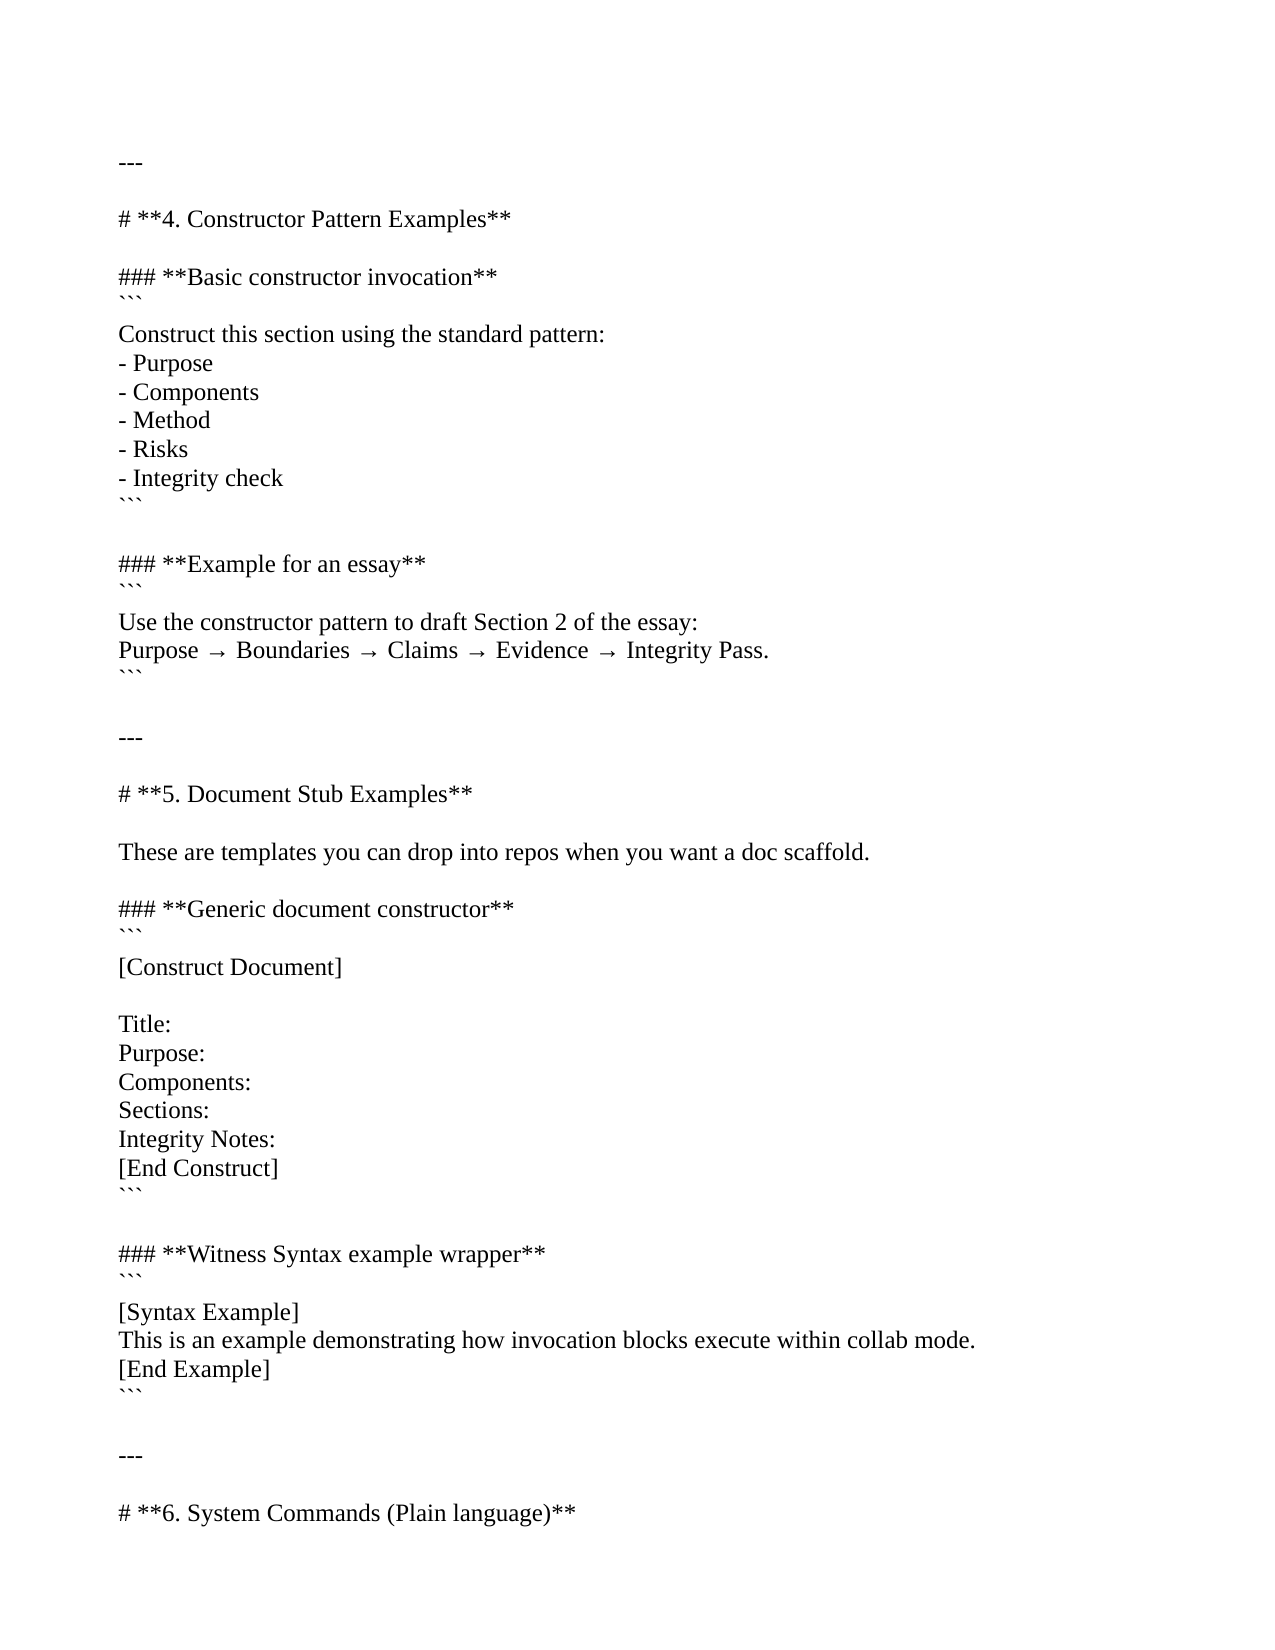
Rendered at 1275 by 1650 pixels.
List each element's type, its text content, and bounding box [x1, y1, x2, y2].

text Purpose: [118, 1038, 1157, 1067]
text ``` [118, 1383, 1157, 1412]
text [Construct Document] [118, 952, 1157, 981]
text Purpose → Boundaries → Claims → Evidence → Integrity Pass. [118, 636, 1157, 664]
text ``` [118, 664, 1157, 693]
text - Method [118, 406, 1157, 434]
text Construct this section using the standard pattern: [118, 319, 1157, 348]
text [End Example] [118, 1354, 1157, 1383]
text --- [118, 1441, 1157, 1469]
text ### **Witness Syntax example wrapper** [118, 1239, 1157, 1268]
text # **4. Constructor Pattern Examples** [118, 204, 1157, 233]
text - Purpose [118, 348, 1157, 377]
text ``` [118, 492, 1157, 521]
text - Integrity check [118, 463, 1157, 492]
text # **6. System Commands (Plain language)** [118, 1498, 1157, 1527]
text ### **Basic constructor invocation** [118, 262, 1157, 291]
text ### **Example for an essay** [118, 549, 1157, 578]
text ``` [118, 291, 1157, 319]
text Components: [118, 1067, 1157, 1096]
text ``` [118, 1268, 1157, 1297]
text ### **Generic document constructor** [118, 894, 1157, 923]
text # **5. Document Stub Examples** [118, 779, 1157, 808]
text - Risks [118, 434, 1157, 463]
text ``` [118, 1182, 1157, 1211]
text Use the constructor pattern to draft Section 2 of the essay: [118, 607, 1157, 636]
text --- [118, 722, 1157, 751]
text ``` [118, 578, 1157, 607]
text These are templates you can drop into repos when you want a doc scaffold. [118, 837, 1157, 866]
text [Syntax Example] [118, 1297, 1157, 1326]
text Sections: [118, 1096, 1157, 1124]
text [End Construct] [118, 1153, 1157, 1182]
text ``` [118, 923, 1157, 952]
text Integrity Notes: [118, 1124, 1157, 1153]
text - Components [118, 377, 1157, 406]
text --- [118, 147, 1157, 176]
text Title: [118, 1009, 1157, 1038]
text This is an example demonstrating how invocation blocks execute within collab mode. [118, 1326, 1157, 1354]
